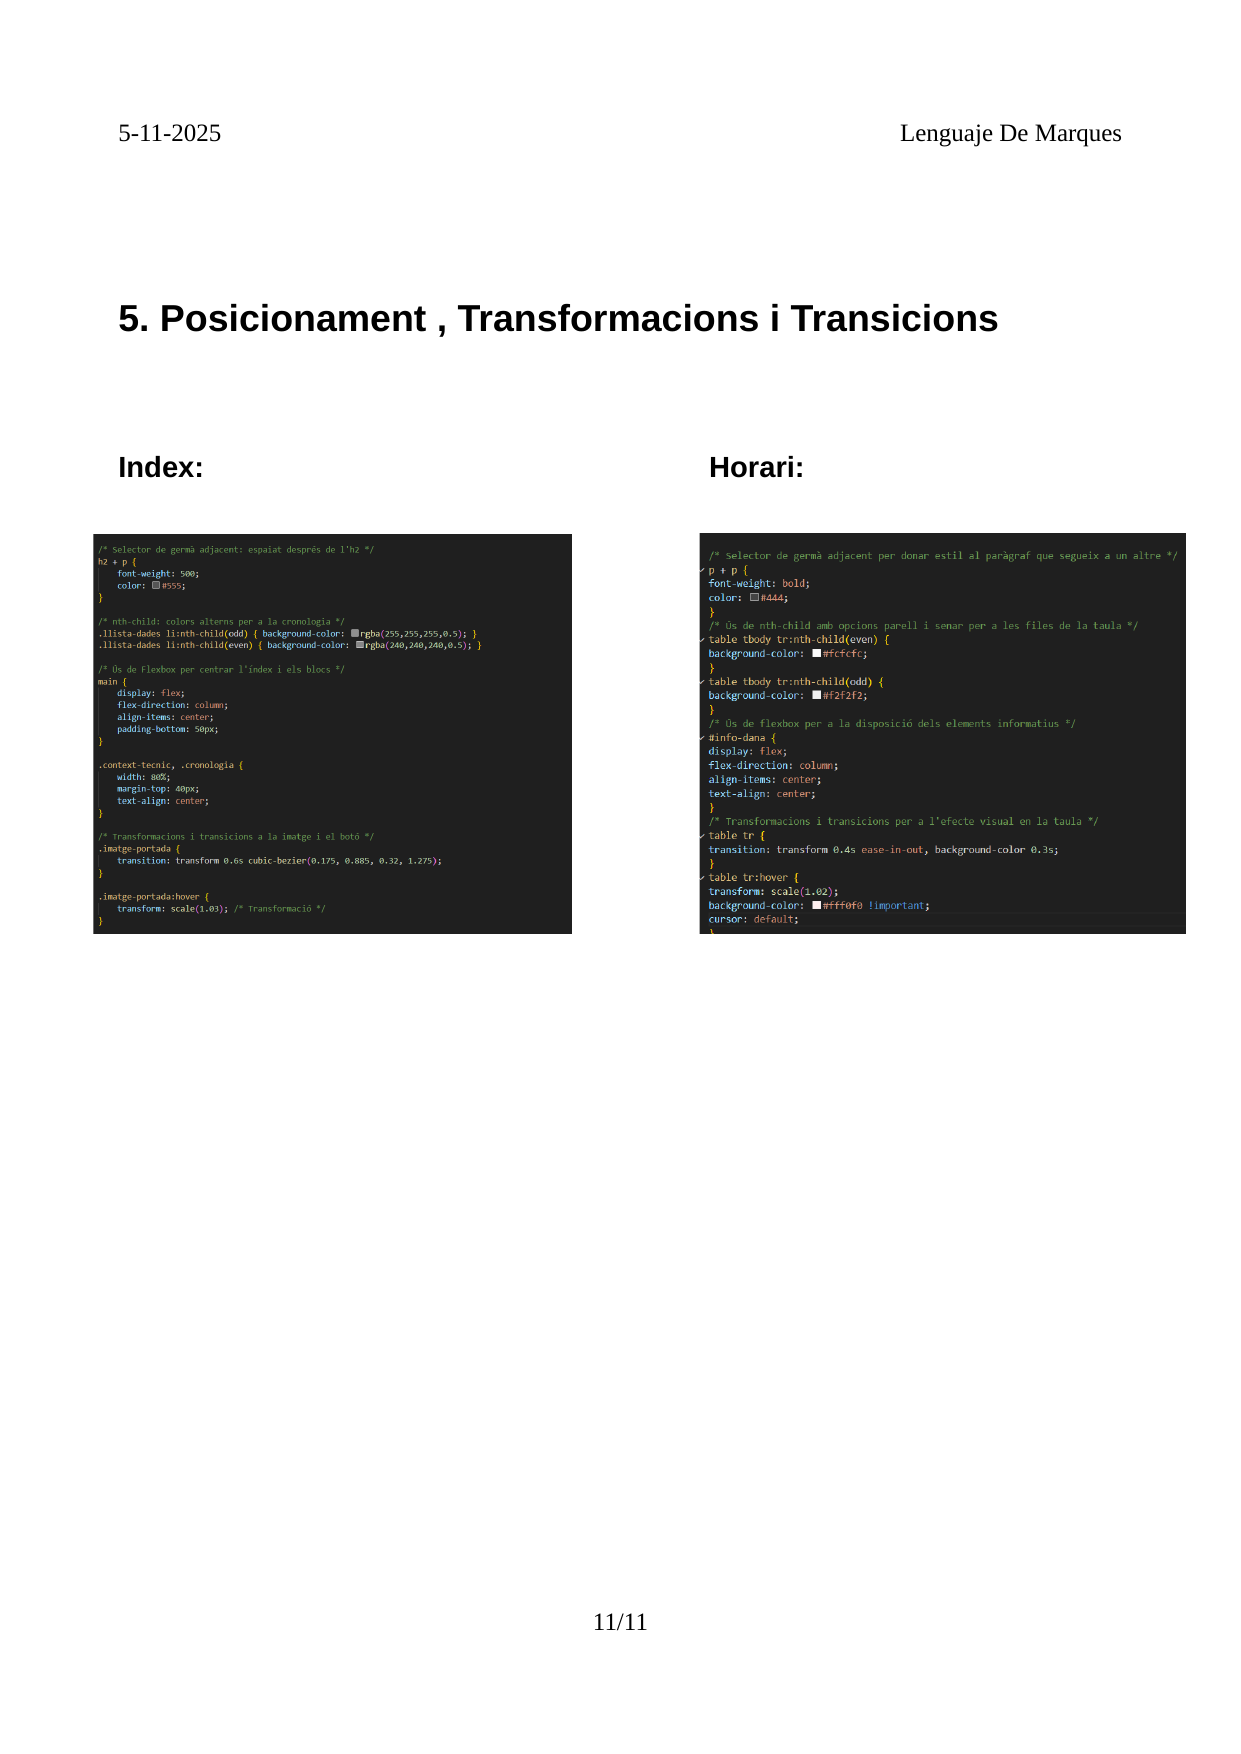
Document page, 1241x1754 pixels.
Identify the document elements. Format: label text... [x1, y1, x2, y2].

subtitle 5. Posicionament , Transformacions i Transicions [118, 297, 1122, 383]
picture [93, 534, 572, 934]
picture [699, 533, 1186, 934]
subtitle Index: Horari: [118, 416, 1122, 550]
